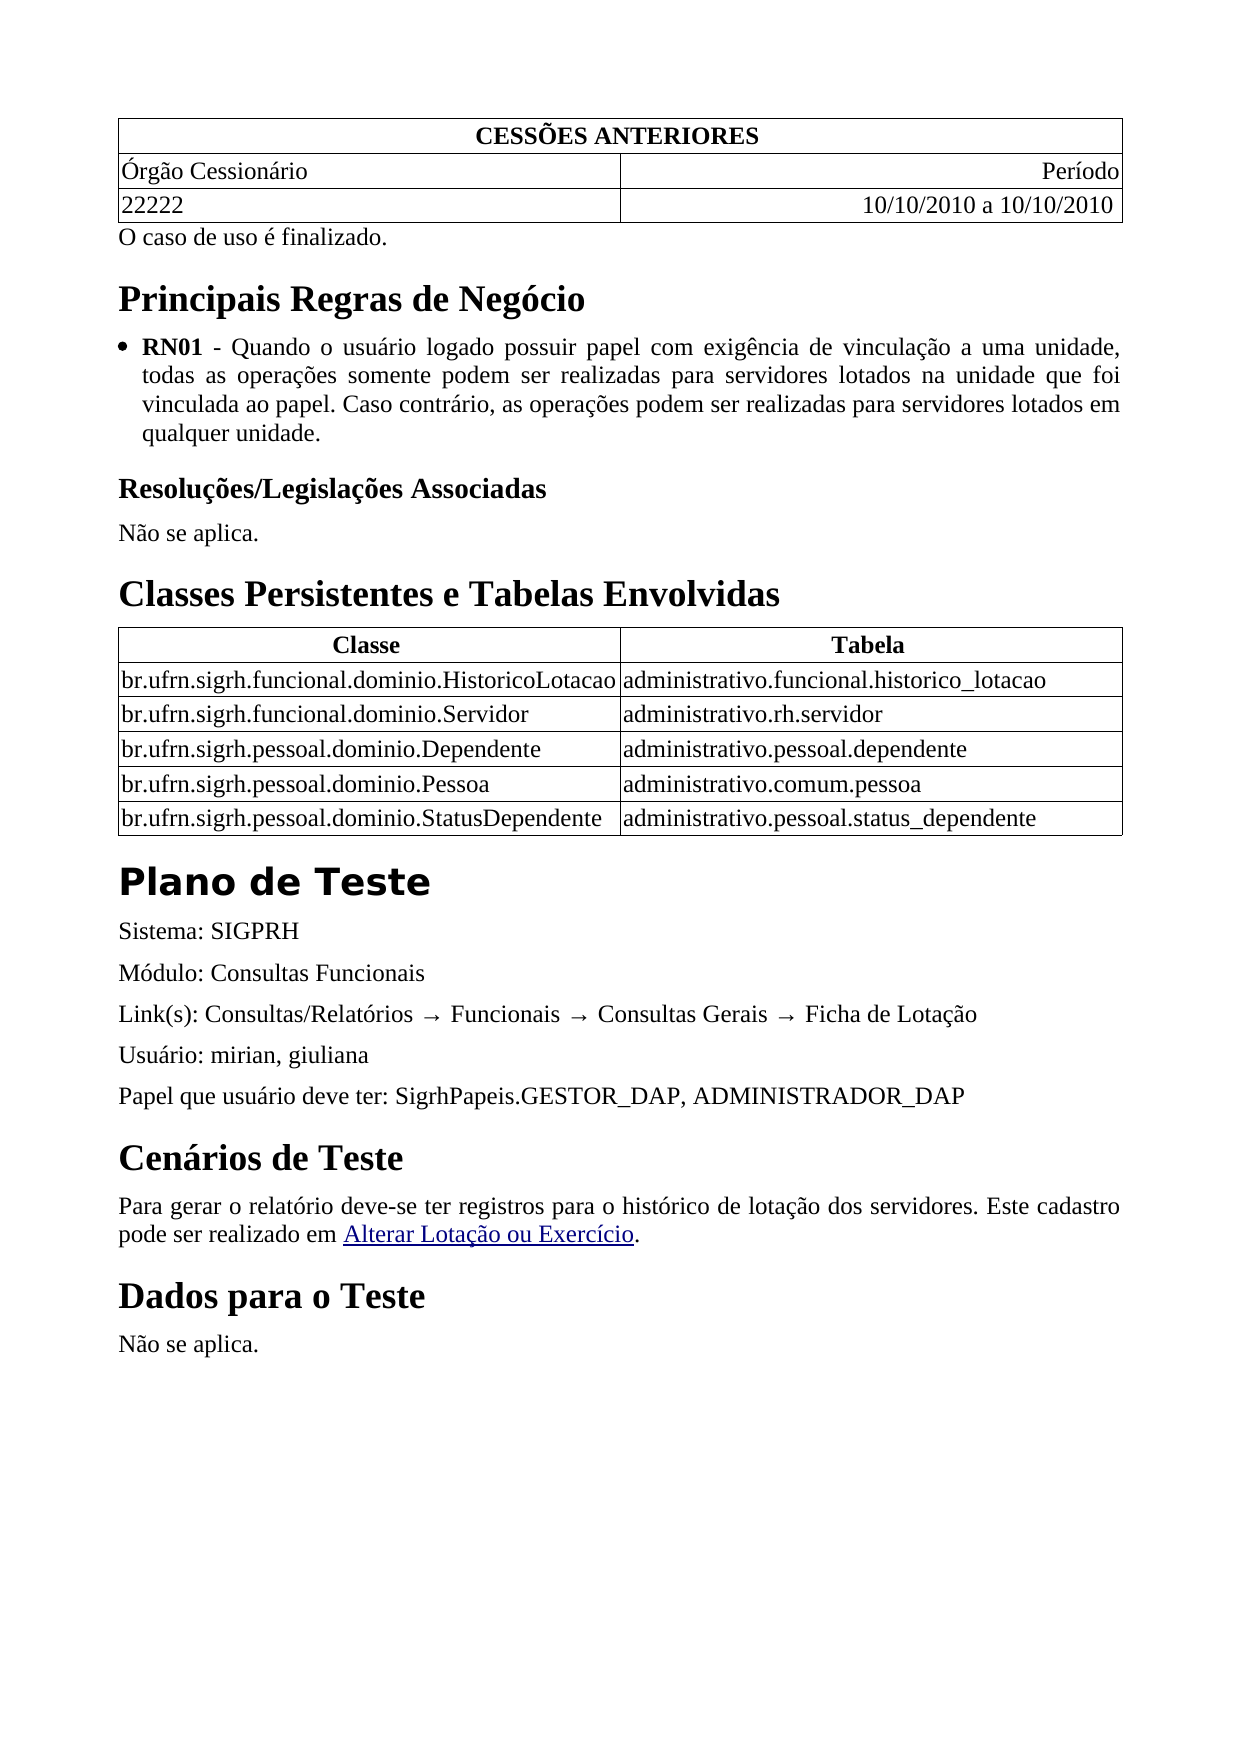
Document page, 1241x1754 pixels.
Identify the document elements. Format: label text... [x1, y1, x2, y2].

text Não se aplica. [118, 518, 1122, 546]
table_cell br.ufrn.sigrh.funcional.dominio.HistoricoLotacao [119, 663, 620, 696]
subtitle Principais Regras de Negócio [118, 276, 1122, 319]
table_cell 10/10/2010 a 10/10/2010 [621, 189, 1122, 222]
table_cell administrativo.pessoal.status_dependente [621, 802, 1122, 835]
text Para gerar o relatório deve-se ter registros para o histórico de lotação dos servidores. Este cadastro pode ser realizado em Alterar Lotação ou Exercício. [118, 1191, 1122, 1248]
table_cell administrativo.funcional.historico_lotacao [621, 663, 1122, 696]
table_cell br.ufrn.sigrh.pessoal.dominio.Dependente [119, 732, 620, 766]
text O caso de uso é finalizado. [118, 223, 1122, 251]
subtitle Classes Persistentes e Tabelas Envolvidas [118, 571, 1122, 614]
text Link(s): Consultas/Relatórios → Funcionais → Consultas Gerais → Ficha de Lotação [118, 999, 1122, 1028]
text Usuário: mirian, giuliana [118, 1040, 1122, 1069]
table_cell br.ufrn.sigrh.funcional.dominio.Servidor [119, 697, 620, 731]
table_cell administrativo.comum.pessoa [621, 767, 1122, 801]
subtitle Dados para o Teste [118, 1273, 1122, 1316]
list RN01 - Quando o usuário logado possuir papel com exigência de vinculação a uma unidade, todas as operações somente podem ser realizadas para servidores lotados na unidade que foi vinculada ao papel. Caso contrário, as operações podem ser realizadas para servidores lotados em qualquer unidade. [118, 332, 1122, 447]
subtitle Plano de Teste [118, 860, 1122, 904]
table_cell Órgão Cessionário [119, 154, 620, 187]
subtitle Cenários de Teste [118, 1135, 1122, 1178]
text Sistema: SIGPRH [118, 916, 1122, 945]
table_cell br.ufrn.sigrh.pessoal.dominio.Pessoa [119, 767, 620, 801]
table_header Classe [119, 628, 620, 662]
table_cell administrativo.rh.servidor [621, 697, 1122, 731]
table_cell 22222 [119, 189, 620, 222]
table_cell Período [621, 154, 1122, 187]
text Papel que usuário deve ter: SigrhPapeis.GESTOR_DAP, ADMINISTRADOR_DAP [118, 1081, 1122, 1110]
text Módulo: Consultas Funcionais [118, 958, 1122, 986]
text Não se aplica. [118, 1329, 1122, 1358]
table_cell br.ufrn.sigrh.pessoal.dominio.StatusDependente [119, 802, 620, 835]
table_cell administrativo.pessoal.dependente [621, 732, 1122, 766]
table_cell CESSÕES ANTERIORES [119, 119, 1122, 153]
table_header Tabela [621, 628, 1122, 662]
subtitle Resoluções/Legislações Associadas [118, 472, 1122, 505]
